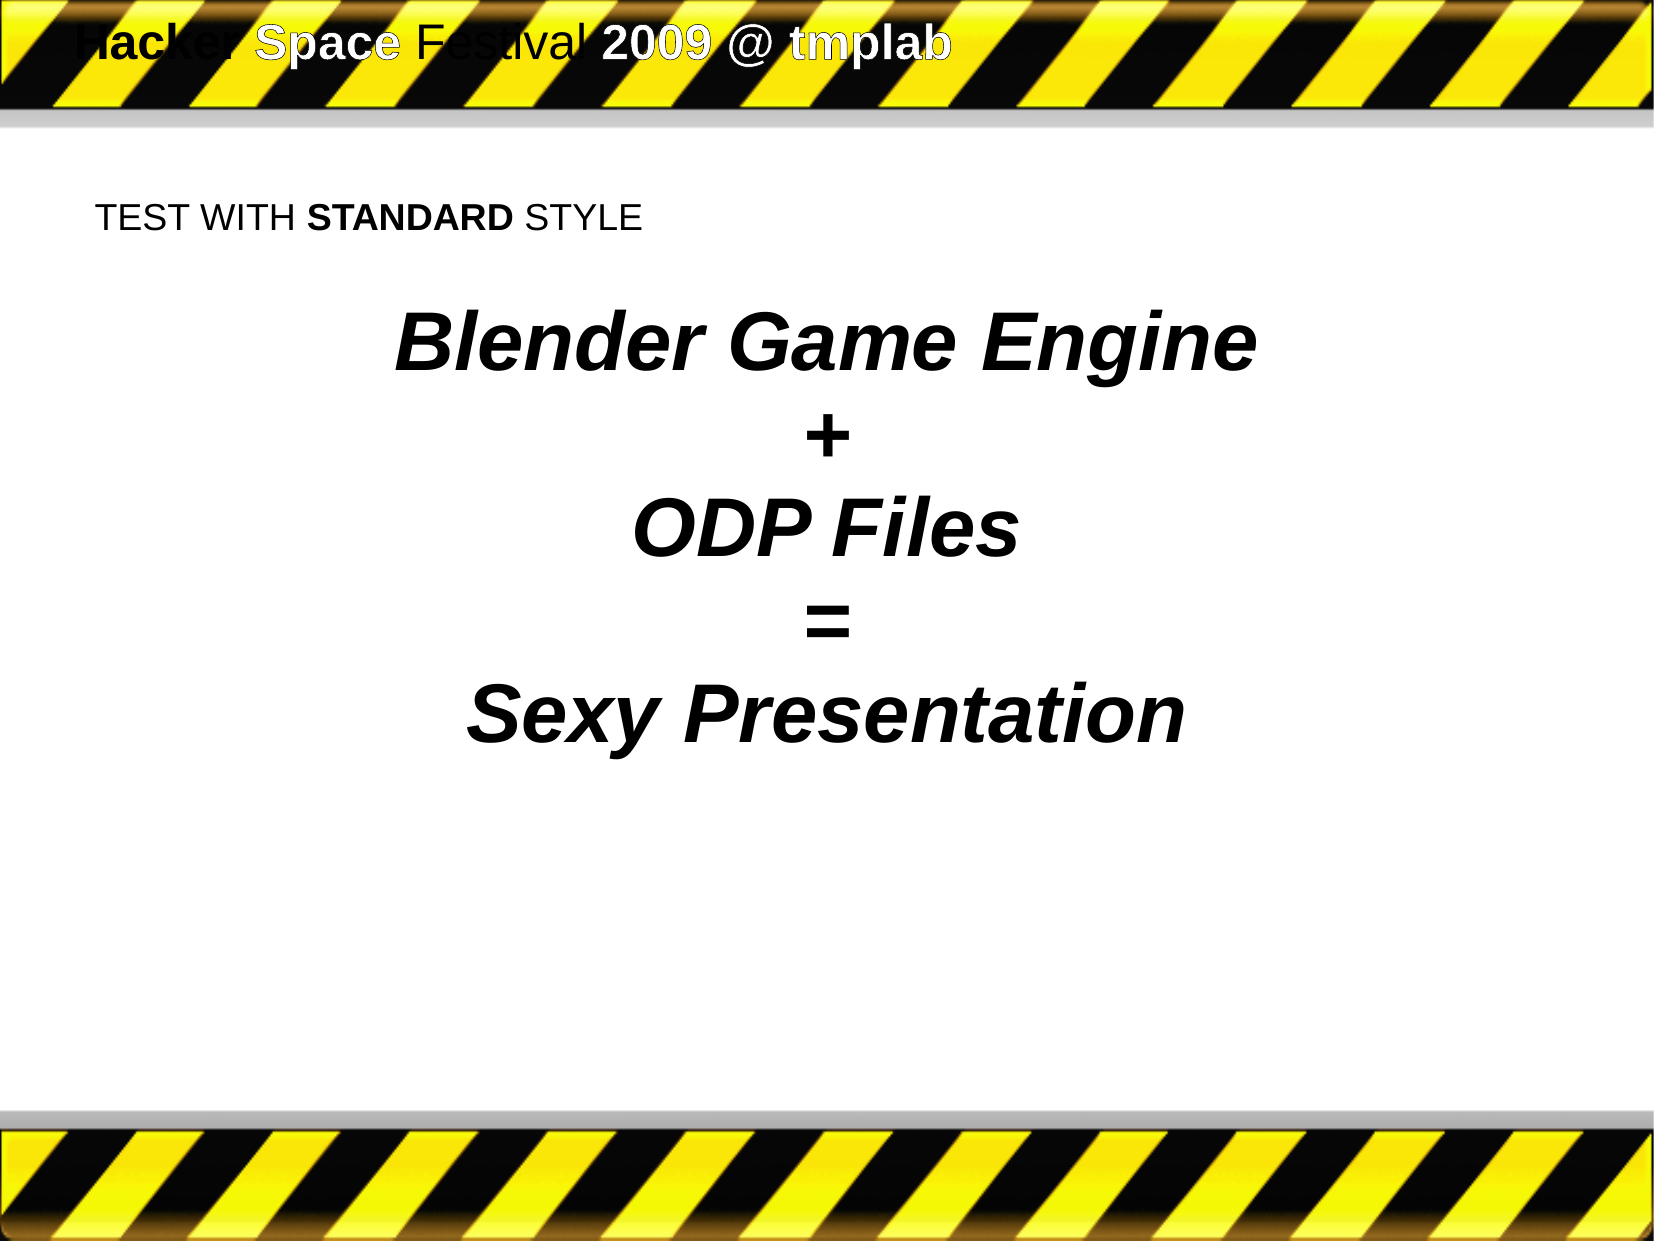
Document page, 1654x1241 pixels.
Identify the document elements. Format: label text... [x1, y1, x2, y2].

title Hacker Space Festival 2009 @ tmplab [73, 14, 1580, 109]
subtitle Blender Game Engine + ODP Files = Sexy Presentation [59, 295, 1595, 809]
text_box TEST WITH STANDARD STYLE [79, 188, 779, 246]
picture [0, 0, 1654, 1241]
